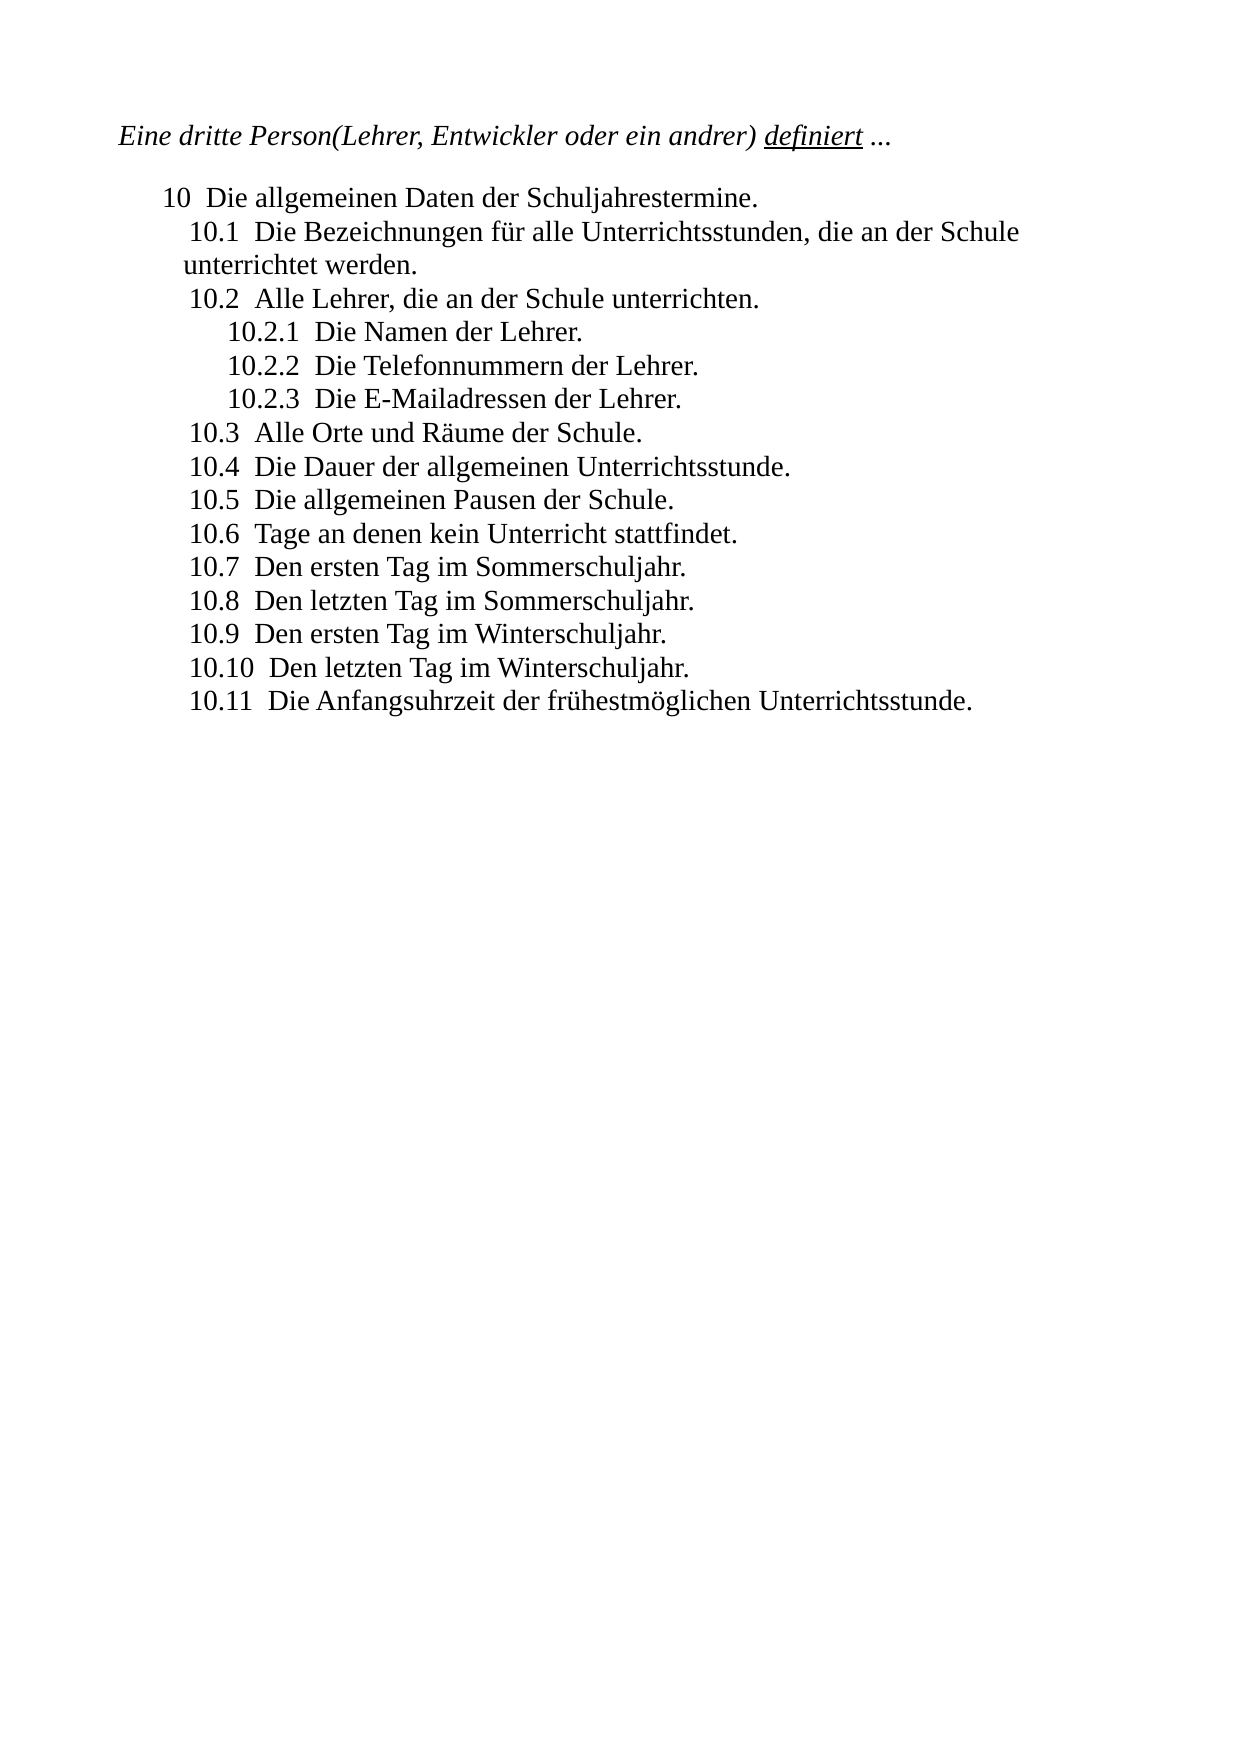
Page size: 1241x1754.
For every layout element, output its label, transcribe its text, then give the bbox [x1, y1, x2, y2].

list Die allgemeinen Pausen der Schule. [145, 482, 1122, 516]
list Die Anfangsuhrzeit der frühestmöglichen Unterrichtsstunde. [145, 683, 1122, 717]
list Alle Orte und Räume der Schule. [145, 415, 1122, 449]
list Den ersten Tag im Sommerschuljahr. [145, 549, 1122, 583]
list Die Telefonnummern der Lehrer. [183, 348, 1122, 382]
list Die Bezeichnungen für alle Unterrichtsstunden, die an der Schule unterrichtet werden. [145, 214, 1122, 281]
text Eine dritte Person(Lehrer, Entwickler oder ein andrer) definiert ... [118, 118, 1122, 152]
list Die Namen der Lehrer. [183, 314, 1122, 348]
list Tage an denen kein Unterricht stattfindet. [145, 516, 1122, 549]
list Die allgemeinen Daten der Schuljahrestermine. [118, 180, 1122, 214]
list Alle Lehrer, die an der Schule unterrichten. [145, 281, 1122, 314]
list Den letzten Tag im Winterschuljahr. [145, 650, 1122, 683]
list Den ersten Tag im Winterschuljahr. [145, 616, 1122, 650]
list Den letzten Tag im Sommerschuljahr. [145, 583, 1122, 616]
list Die Dauer der allgemeinen Unterrichtsstunde. [145, 449, 1122, 482]
list Die E-Mailadressen der Lehrer. [183, 382, 1122, 415]
